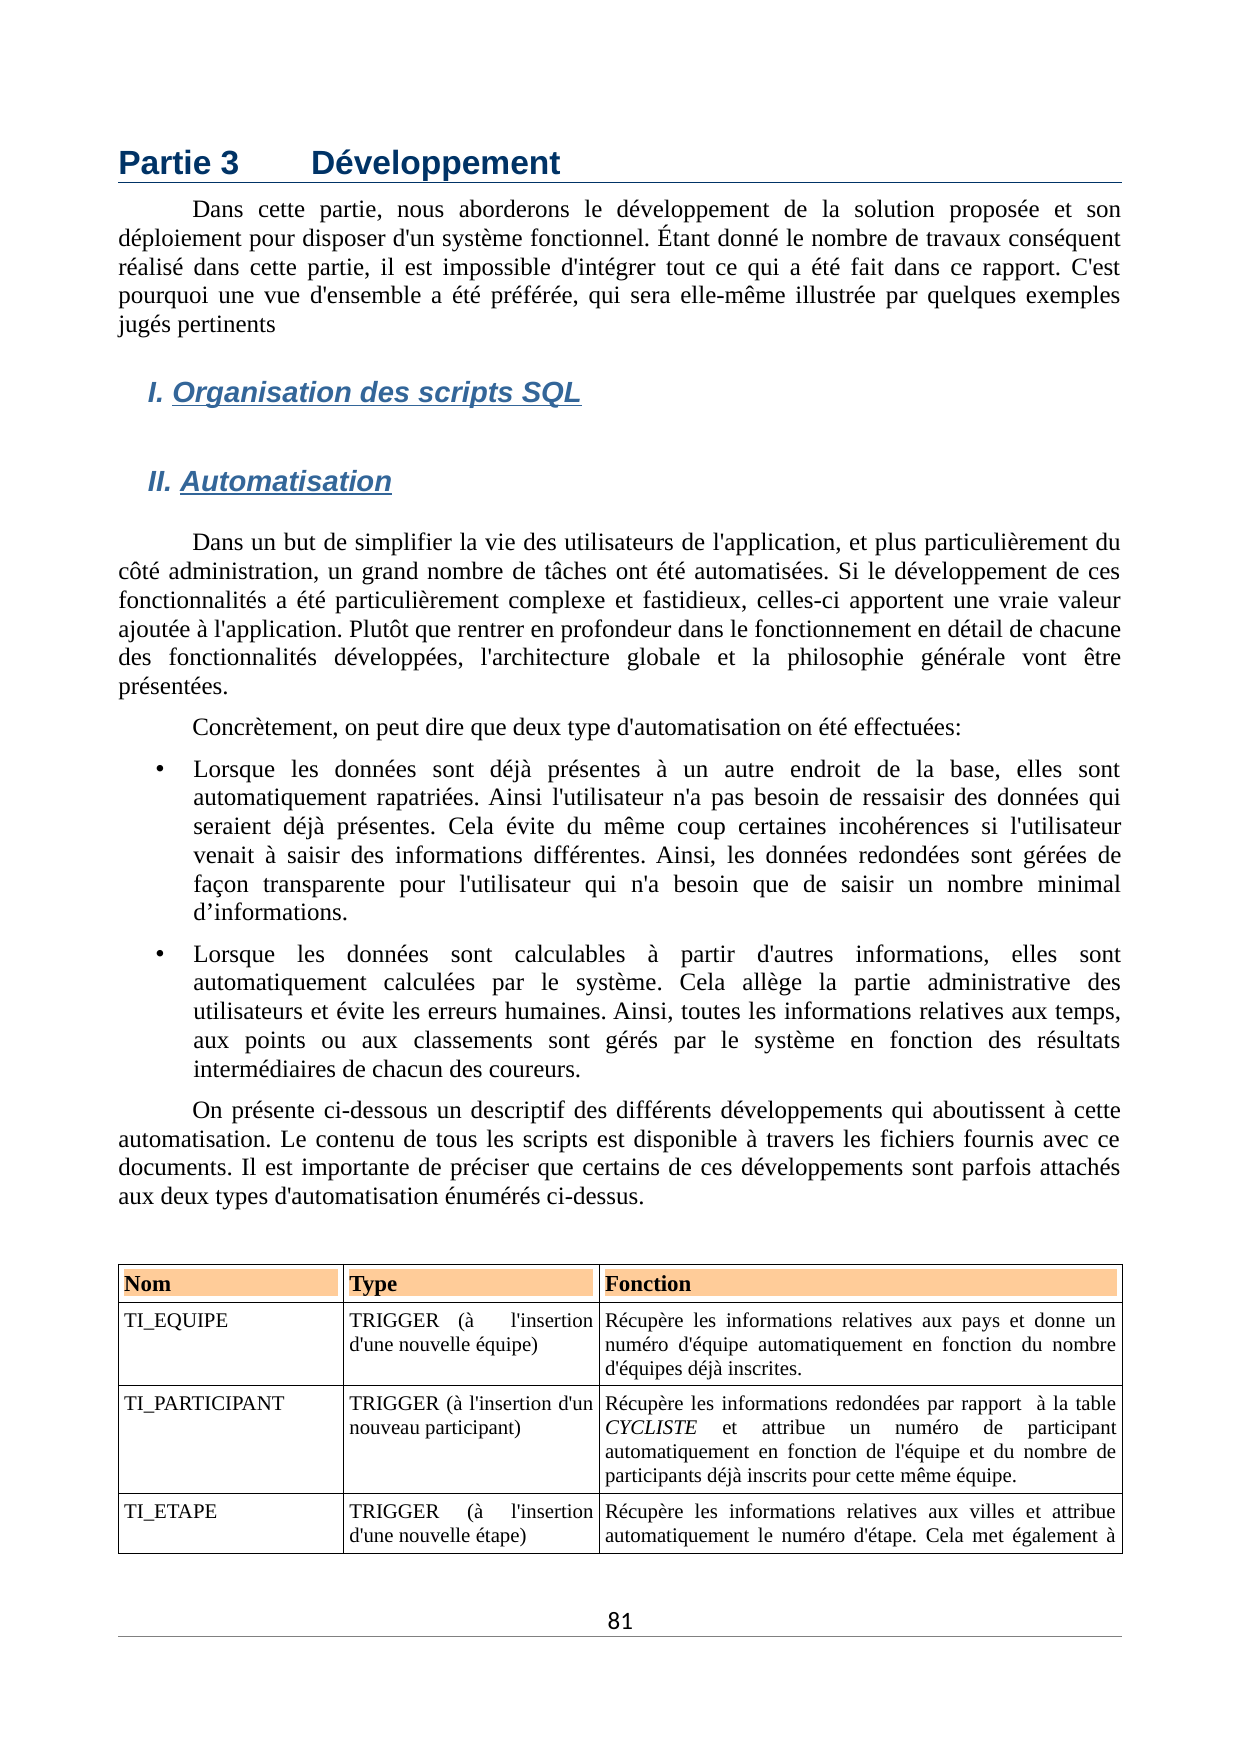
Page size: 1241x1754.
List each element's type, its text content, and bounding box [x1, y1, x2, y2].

table_cell Récupère les informations relatives aux pays et donne un numéro d'équipe automatiquement en fonction du nombre d'équipes déjà inscrites. [600, 1303, 1122, 1385]
table_header Fonction [600, 1265, 1122, 1302]
table_cell TRIGGER (à l'insertion d'une nouvelle équipe) [344, 1303, 599, 1385]
table_cell TI_ETAPE [119, 1494, 343, 1553]
table_cell Récupère les informations relatives aux villes et attribue automatiquement le numéro d'étape. Cela met également à [600, 1494, 1122, 1553]
subtitle Organisation des scripts SQL [148, 375, 1122, 409]
table_cell TRIGGER (à l'insertion d'une nouvelle étape) [344, 1494, 599, 1553]
table_cell Récupère les informations redondées par rapport à la table CYCLISTE et attribue un numéro de participant automatiquement en fonction de l'équipe et du nombre de participants déjà inscrits pour cette même équipe. [600, 1386, 1122, 1493]
text On présente ci-dessous un descriptif des différents développements qui aboutissent à cette automatisation. Le contenu de tous les scripts est disponible à travers les fichiers fournis avec ce documents. Il est importante de préciser que certains de ces développements sont parfois attachés aux deux types d'automatisation énumérés ci-dessus. [118, 1095, 1122, 1210]
list Lorsque les données sont déjà présentes à un autre endroit de la base, elles sont automatiquement rapatriées. Ainsi l'utilisateur n'a pas besoin de ressaisir des données qui seraient déjà présentes. Cela évite du même coup certaines incohérences si l'utilisateur venait à saisir des informations différentes. Ainsi, les données redondées sont gérées de façon transparente pour l'utilisateur qui n'a besoin que de saisir un nombre minimal d’informations. [156, 754, 1122, 926]
text Concrètement, on peut dire que deux type d'automatisation on été effectuées: [118, 712, 1122, 741]
table_cell TRIGGER (à l'insertion d'un nouveau participant) [344, 1386, 599, 1493]
text Dans un but de simplifier la vie des utilisateurs de l'application, et plus particulièrement du côté administration, un grand nombre de tâches ont été automatisées. Si le développement de ces fonctionnalités a été particulièrement complexe et fastidieux, celles-ci apportent une vraie valeur ajoutée à l'application. Plutôt que rentrer en profondeur dans le fonctionnement en détail de chacune des fonctionnalités développées, l'architecture globale et la philosophie générale vont être présentées. [118, 527, 1122, 700]
table_header Nom [119, 1265, 343, 1302]
subtitle Automatisation [148, 464, 1122, 497]
subtitle Développement [118, 143, 1122, 182]
text Dans cette partie, nous aborderons le développement de la solution proposée et son déploiement pour disposer d'un système fonctionnel. Étant donné le nombre de travaux conséquent réalisé dans cette partie, il est impossible d'intégrer tout ce qui a été fait dans ce rapport. C'est pourquoi une vue d'ensemble a été préférée, qui sera elle-même illustrée par quelques exemples jugés pertinents [118, 194, 1122, 338]
table_header Type [344, 1265, 599, 1302]
list Lorsque les données sont calculables à partir d'autres informations, elles sont automatiquement calculées par le système. Cela allège la partie administrative des utilisateurs et évite les erreurs humaines. Ainsi, toutes les informations relatives aux temps, aux points ou aux classements sont gérés par le système en fonction des résultats intermédiaires de chacun des coureurs. [156, 939, 1122, 1082]
table_cell TI_EQUIPE [119, 1303, 343, 1385]
table_cell TI_PARTICIPANT [119, 1386, 343, 1493]
